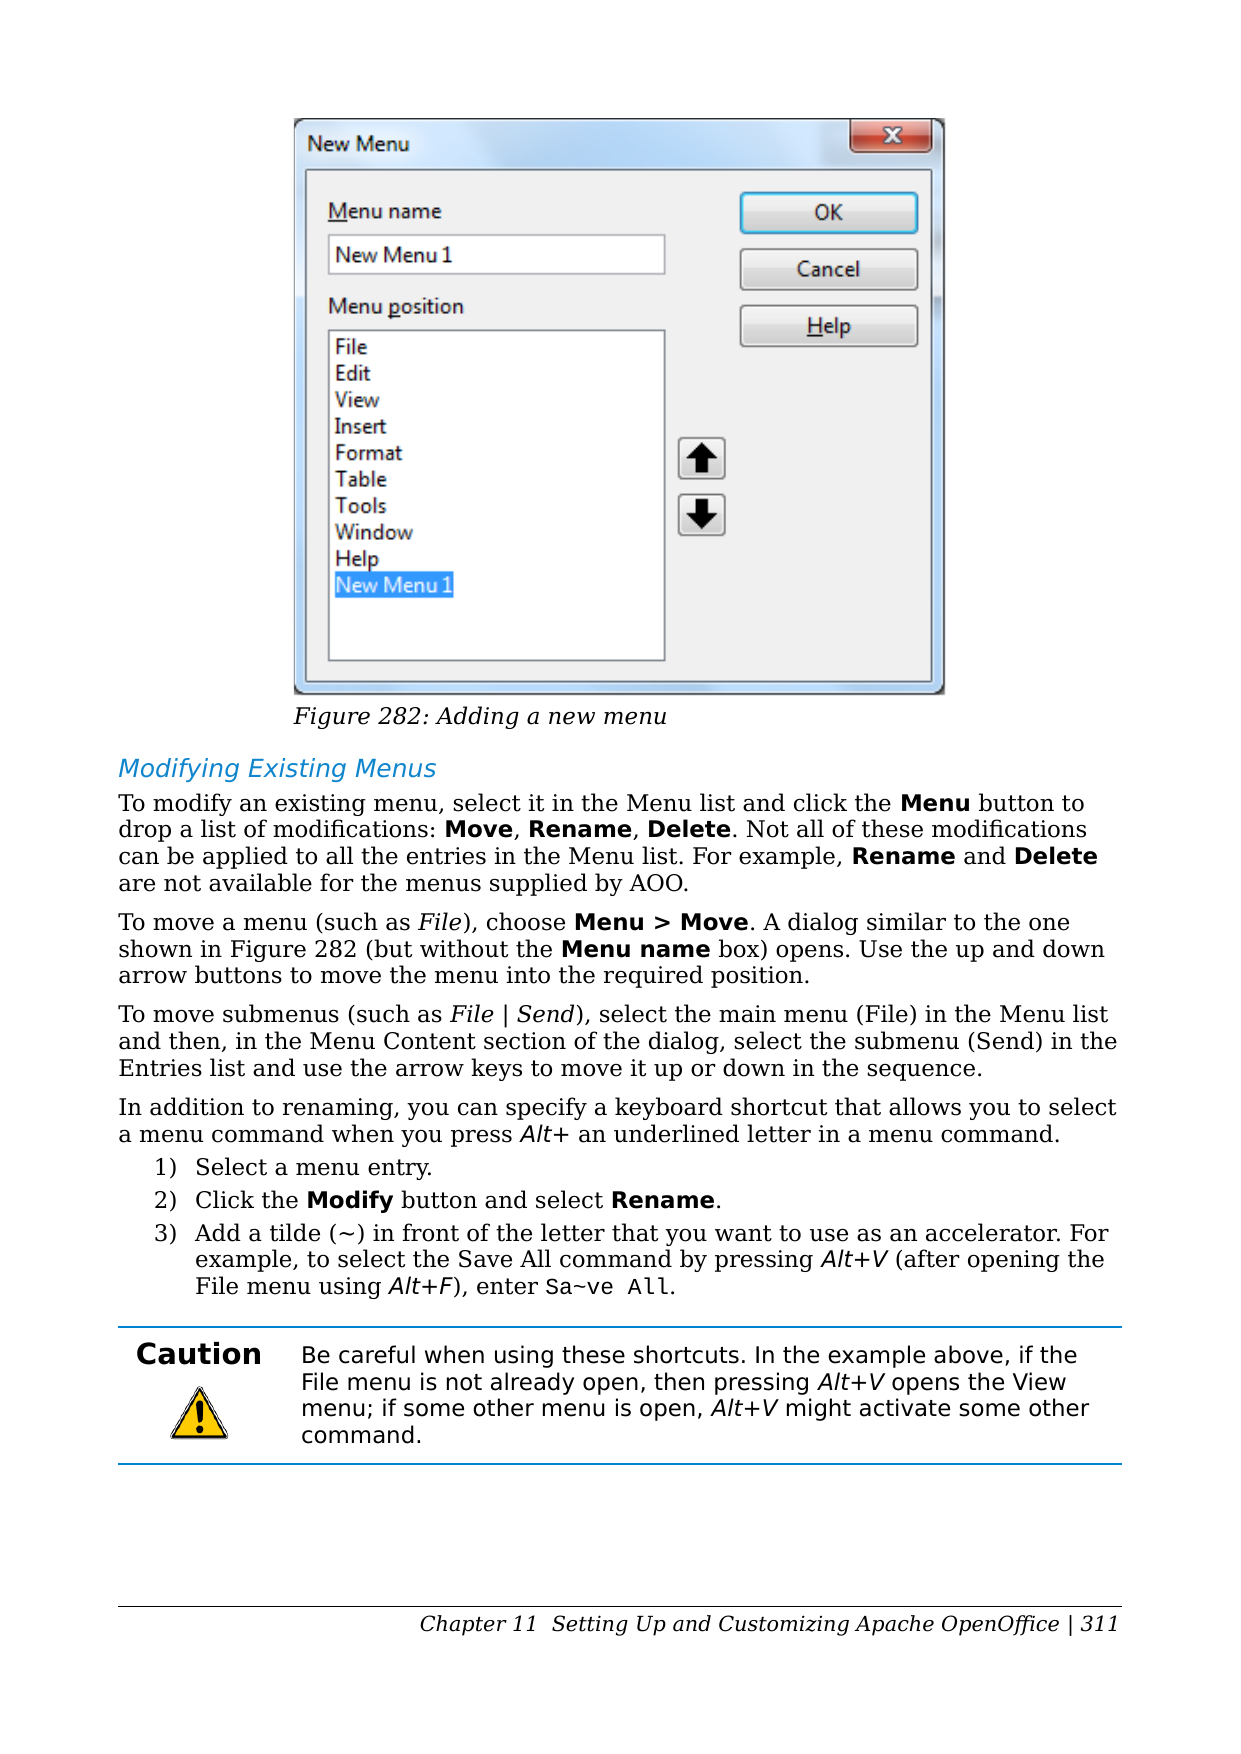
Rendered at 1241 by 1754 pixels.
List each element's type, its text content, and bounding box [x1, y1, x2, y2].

picture [293, 118, 947, 697]
table_header Caution [118, 1328, 279, 1463]
text To move submenus (such as File | Send), select the main menu (File) in the Menu list and then, in the Menu Content section of the dialog, select the submenu (Send) in the Entries list and use the arrow keys to move it up or down in the sequence. [118, 1002, 1122, 1082]
list Add a tilde (~) in front of the letter that you want to use as an accelerator. For example, to select the Save All command by pressing Alt+V (after opening the File menu using Alt+F), enter Sa~ve All. [177, 1220, 1122, 1301]
list Click the Modify button and select Rename. [177, 1187, 1122, 1213]
picture [166, 1382, 232, 1443]
text To move a menu (such as File), choose Menu > Move. A dialog similar to the one shown in Figure 282 (but without the Menu name box) opens. Use the up and down arrow buttons to move the menu into the required position. [118, 909, 1122, 989]
text To modify an existing menu, select it in the Menu list and click the Menu button to drop a list of modifications: Move, Rename, Delete. Not all of these modifications can be applied to all the entries in the Menu list. For example, Rename and Delete are not available for the menus supplied by AOO. [118, 790, 1122, 897]
list In addition to renaming, you can specify a keyboard shortcut that allows you to select a menu command when you press Alt+ an underlined letter in a menu command. [118, 1094, 1122, 1147]
table_header Be careful when using these shortcuts. In the example above, if the File menu is not already open, then pressing Alt+V opens the View menu; if some other menu is open, Alt+V might activate some other command. [280, 1328, 1122, 1463]
subtitle Modifying Existing Menus [118, 754, 1122, 783]
text Figure 282: Adding a new menu [294, 703, 947, 730]
list Select a menu entry. [177, 1154, 1122, 1181]
